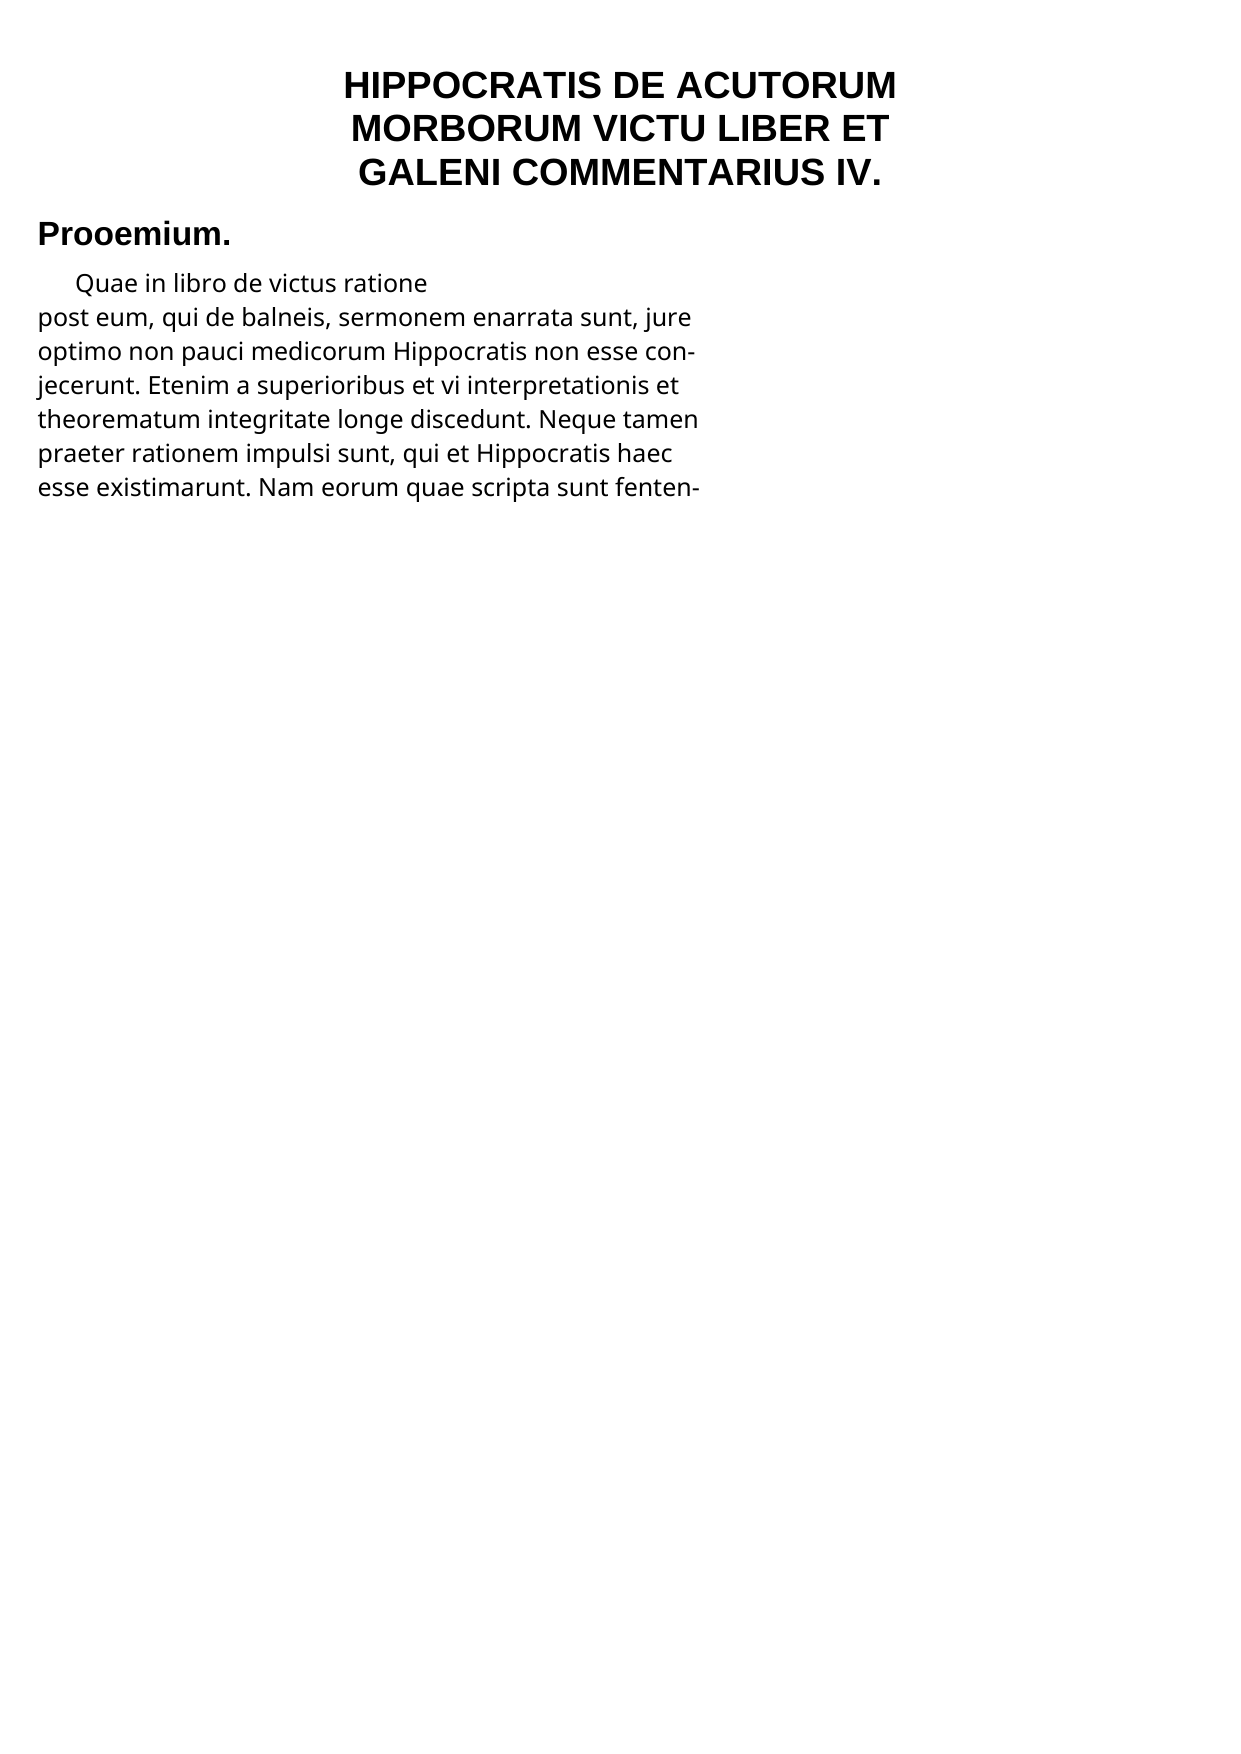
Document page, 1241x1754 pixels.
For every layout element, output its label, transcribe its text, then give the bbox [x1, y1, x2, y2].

subtitle HIPPOCRATIS DE ACUTORUM MORBORUM VICTU LIBER ET GALENI COMMENTARIUS IV. [37, 62, 1203, 193]
subtitle Prooemium. [37, 214, 1203, 253]
text Quae in libro de victus ratione post eum, qui de balneis, sermonem enarrata sunt, jure optimo non pauci medicorum Hippocratis non esse con- jecerunt. Etenim a superioribus et vi interpretationis et theorematum integritate longe discedunt. Neque tamen praeter rationem impulsi sunt, qui et Hippocratis haec esse existimarunt. Nam eorum quae scripta sunt fenten- [37, 265, 1203, 504]
